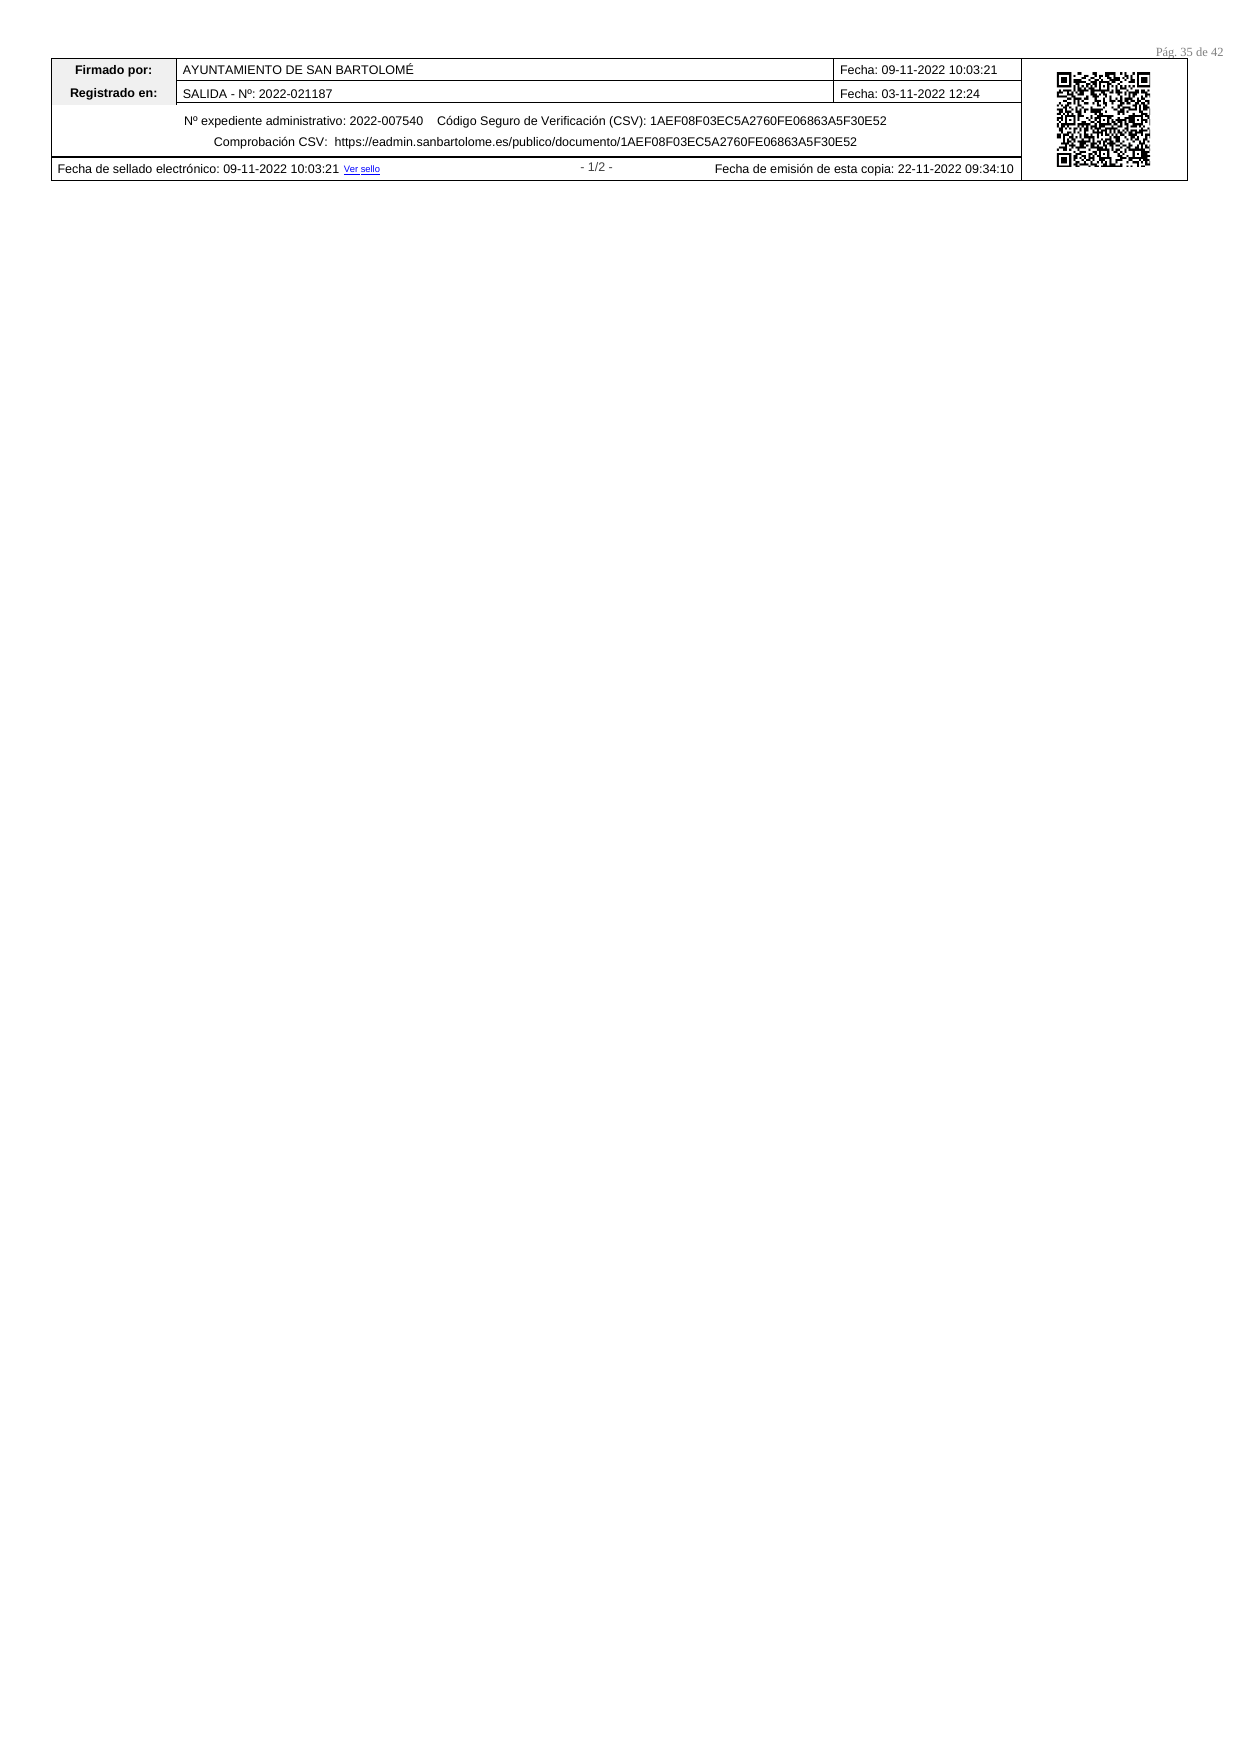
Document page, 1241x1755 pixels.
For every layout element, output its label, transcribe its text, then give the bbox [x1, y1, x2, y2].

table_cell Fecha de sellado electrónico: 09-11-2022 10:03:21 Ver sello - 1/2 - Fecha de emisión de esta copia: 22-11-2022 09:34:10 [52, 158, 1021, 180]
table_header Firmado por: [52, 59, 176, 80]
table_cell SALIDA - Nº: 2022-021187 [177, 81, 833, 102]
table_cell Fecha: 03-11-2022 12:24 [834, 81, 1021, 102]
table_cell Nº expediente administrativo: 2022-007540 Código Seguro de Verificación (CSV): 1AEF08F03EC5A2760FE06863A5F30E52 Comprobación CSV: https://eadmin.sanbartolome.es/publico/documento/1AEF08F03EC5A2760FE06863A5F30E52 [52, 103, 1021, 156]
table_header Fecha: 09-11-2022 10:03:21 [834, 59, 1021, 80]
picture [1056, 72, 1151, 167]
table_header [1022, 59, 1187, 180]
table_cell Registrado en: [52, 84, 176, 102]
table_header AYUNTAMIENTO DE SAN BARTOLOMÉ [177, 59, 833, 80]
